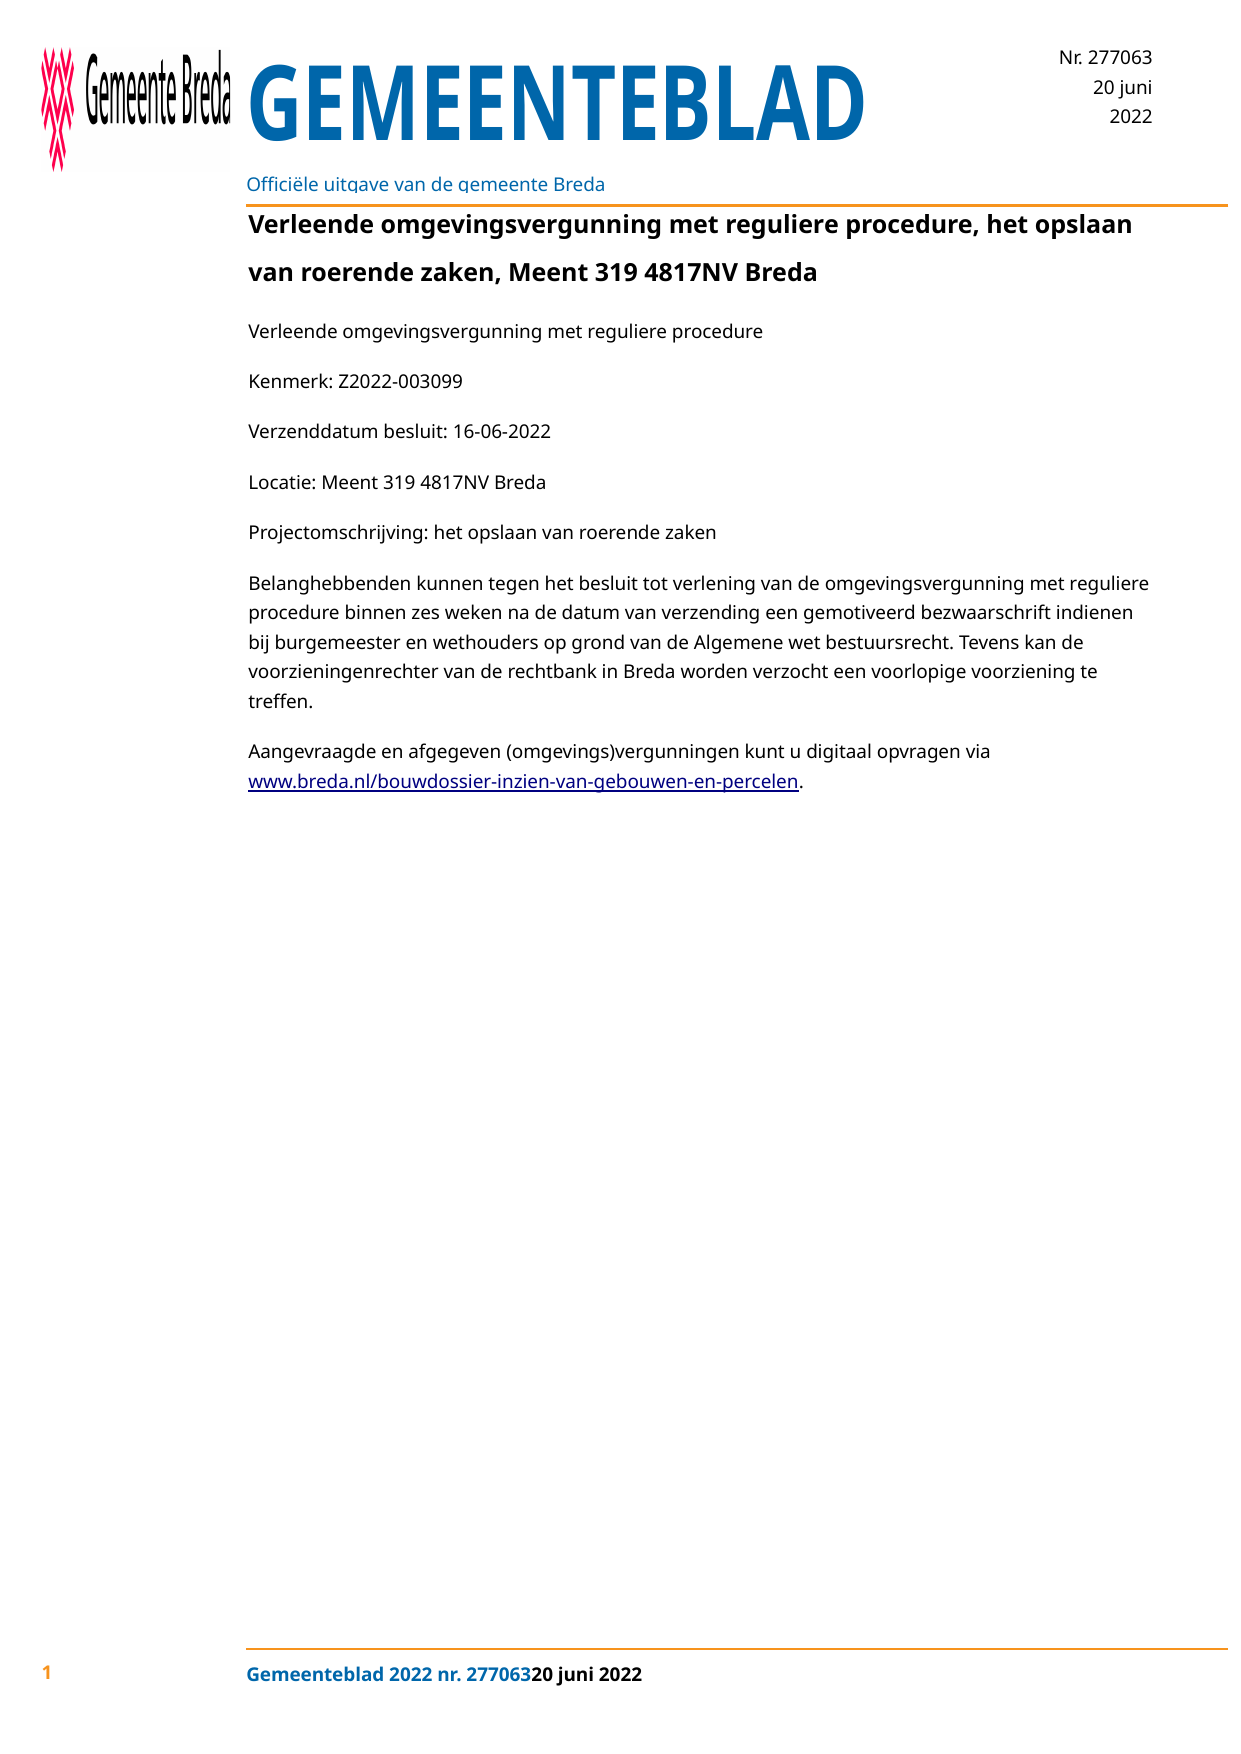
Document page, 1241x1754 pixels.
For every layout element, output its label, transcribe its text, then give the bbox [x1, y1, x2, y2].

text Verleende omgevingsvergunning met reguliere procedure [248, 318, 1152, 344]
text Verleende omgevingsvergunning met reguliere procedure, het opslaan van roerende zaken, Meent 319 4817NV Breda [248, 207, 1152, 288]
text Locatie: Meent 319 4817NV Breda [248, 469, 1152, 495]
text Aangevraagde en afgegeven (omgevings)vergunningen kunt u digitaal opvragen via www.breda.nl/bouwdossier-inzien-van-gebouwen-en-percelen. [248, 739, 1152, 794]
picture [41, 47, 231, 172]
text Projectomschrijving: het opslaan van roerende zaken [248, 519, 1152, 545]
text Kenmerk: Z2022-003099 [248, 368, 1152, 394]
text Verzenddatum besluit: 16-06-2022 [248, 419, 1152, 444]
text Belanghebbenden kunnen tegen het besluit tot verlening van de omgevingsvergunning met reguliere procedure binnen zes weken na de datum van verzending een gemotiveerd bezwaarschrift indienen bij burgemeester en wethouders op grond van de Algemene wet bestuursrecht. Tevens kan de voorzieningenrechter van de rechtbank in Breda worden verzocht een voorlopige voorziening te treffen. [248, 570, 1152, 714]
